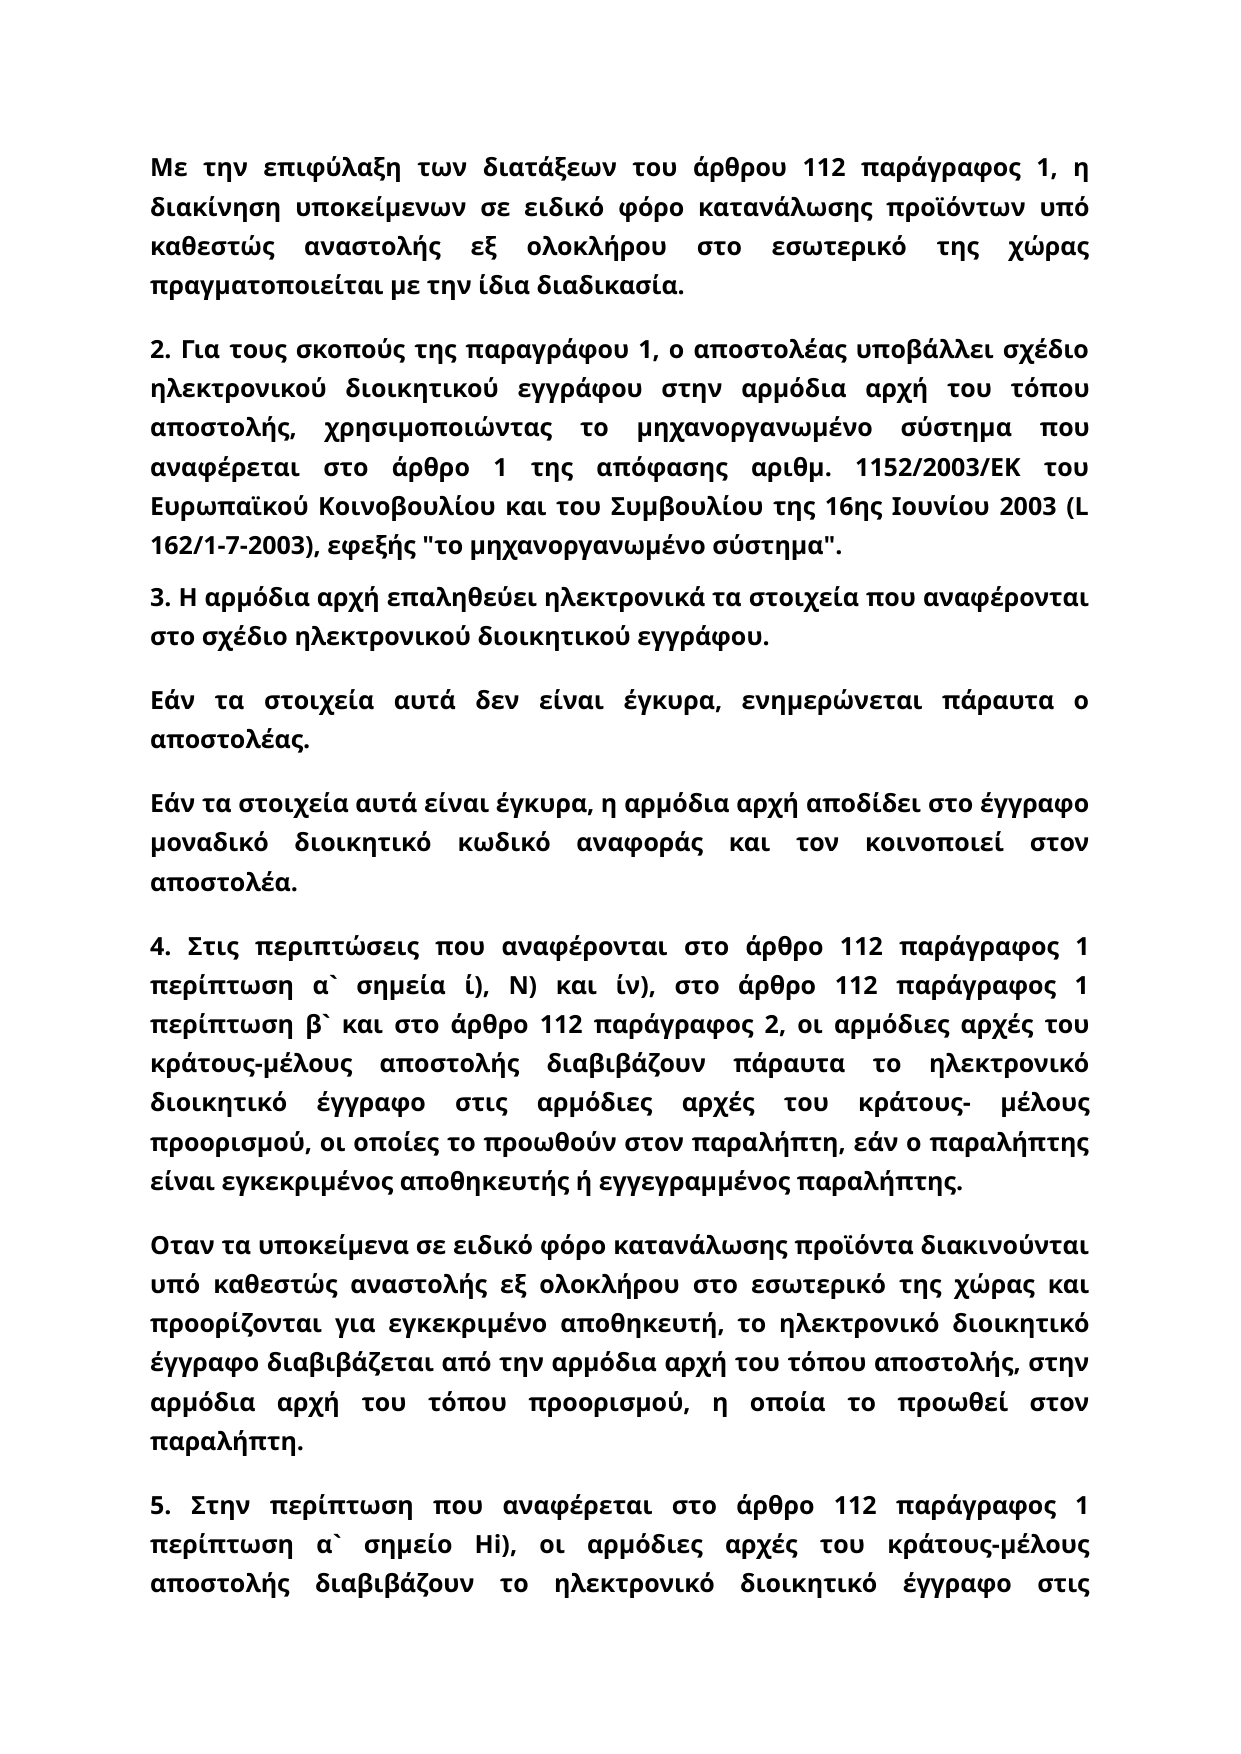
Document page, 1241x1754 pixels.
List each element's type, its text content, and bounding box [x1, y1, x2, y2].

text Εάν τα στοιχεία αυτά είναι έγκυρα, η αρμόδια αρχή αποδίδει στο έγγραφο μοναδικό διοικητικό κωδικό αναφοράς και τον κοινοποιεί στον αποστολέα. [150, 786, 1090, 898]
text Με την επιφύλαξη των διατάξεων του άρθρου 112 παράγραφος 1, η διακίνηση υποκείμενων σε ειδικό φόρο κατανάλωσης προϊόντων υπό καθεστώς αναστολής εξ ολοκλήρου στο εσωτερικό της χώρας πραγματοποιείται με την ίδια διαδικασία. [150, 150, 1090, 302]
text 4. Στις περιπτώσεις που αναφέρονται στο άρθρο 112 παράγραφος 1 περίπτωση α` σημεία ί), Ν) και ίν), στο άρθρο 112 παράγραφος 1 περίπτωση β` και στο άρθρο 112 παράγραφος 2, οι αρμόδιες αρχές του κράτους-μέλους αποστολής διαβιβάζουν πάραυτα το ηλεκτρονικό διοικητικό έγγραφο στις αρμόδιες αρχές του κράτους- μέλους προορισμού, οι οποίες το προωθούν στον παραλήπτη, εάν ο παραλήπτης είναι εγκεκριμένος αποθηκευτής ή εγγεγραμμένος παραλήπτης. [150, 928, 1090, 1197]
text 3. Η αρμόδια αρχή επαληθεύει ηλεκτρονικά τα στοιχεία που αναφέρονται στο σχέδιο ηλεκτρονικού διοικητικού εγγράφου. [150, 579, 1090, 652]
text Οταν τα υποκείμενα σε ειδικό φόρο κατανάλωσης προϊόντα διακινούνται υπό καθεστώς αναστολής εξ ολοκλήρου στο εσωτερικό της χώρας και προορίζονται για εγκεκριμένο αποθηκευτή, το ηλεκτρονικό διοικητικό έγγραφο διαβιβάζεται από την αρμόδια αρχή του τόπου αποστολής, στην αρμόδια αρχή του τόπου προορισμού, η οποία το προωθεί στον παραλήπτη. [150, 1227, 1090, 1457]
text 2. Για τους σκοπούς της παραγράφου 1, ο αποστολέας υποβάλλει σχέδιο ηλεκτρονικού διοικητικού εγγράφου στην αρμόδια αρχή του τόπου αποστολής, χρησιμοποιώντας το μηχανοργανωμένο σύστημα που αναφέρεται στο άρθρο 1 της απόφασης αριθμ. 1152/2003/ΕΚ του Ευρωπαϊκού Κοινοβουλίου και του Συμβουλίου της 16ης Ιουνίου 2003 (L 162/1-7-2003), εφεξής "το μηχανοργανωμένο σύστημα". [150, 332, 1090, 562]
text 5. Στην περίπτωση που αναφέρεται στο άρθρο 112 παράγραφος 1 περίπτωση α` σημείο Hi), οι αρμόδιες αρχές του κράτους-μέλους αποστολής διαβιβάζουν το ηλεκτρονικό διοικητικό έγγραφο στις [150, 1487, 1090, 1600]
text Εάν τα στοιχεία αυτά δεν είναι έγκυρα, ενημερώνεται πάραυτα ο αποστολέας. [150, 682, 1090, 756]
